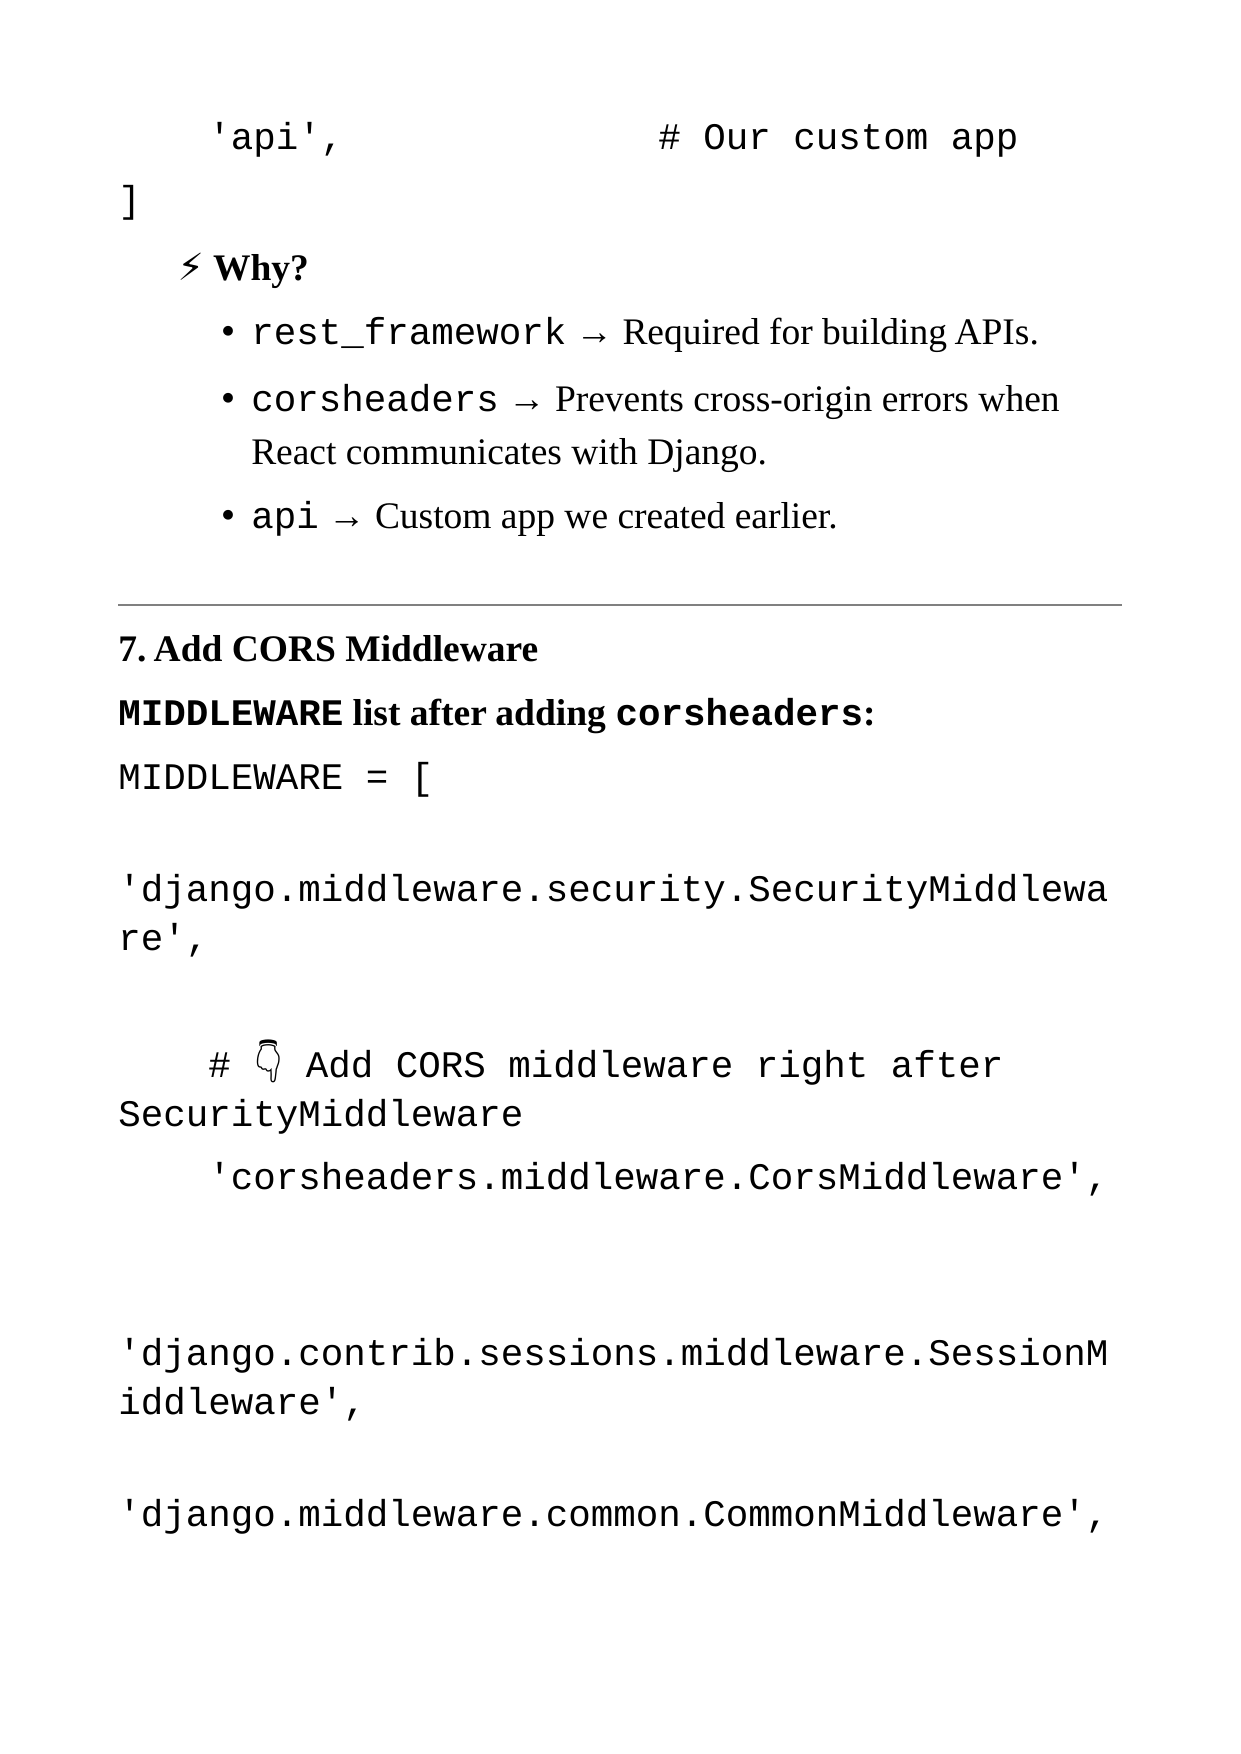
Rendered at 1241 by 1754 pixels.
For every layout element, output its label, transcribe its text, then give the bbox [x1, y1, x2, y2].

text 'django.contrib.sessions.middleware.SessionMiddleware', [118, 1285, 1122, 1425]
text ⚡ Why? [177, 245, 1063, 288]
list rest_framework → Required for building APIs. [222, 309, 1063, 355]
text 'django.middleware.security.SecurityMiddleware', [118, 821, 1122, 962]
text 'django.middleware.common.CommonMiddleware', [118, 1446, 1122, 1538]
text 'corsheaders.middleware.CorsMiddleware', [118, 1158, 1122, 1201]
text ] [118, 182, 1122, 224]
list api → Custom app we created earlier. [222, 494, 1063, 540]
text MIDDLEWARE list after adding corsheaders: [118, 690, 1122, 736]
text # 👇 Add CORS middleware right after SecurityMiddleware [118, 1046, 1122, 1137]
text MIDDLEWARE = [ [118, 758, 1122, 800]
text 'api', # Our custom app [118, 118, 1122, 161]
subtitle 7. Add CORS Middleware [118, 626, 1122, 669]
list corsheaders → Prevents cross-origin errors when React communicates with Django. [222, 377, 1063, 473]
